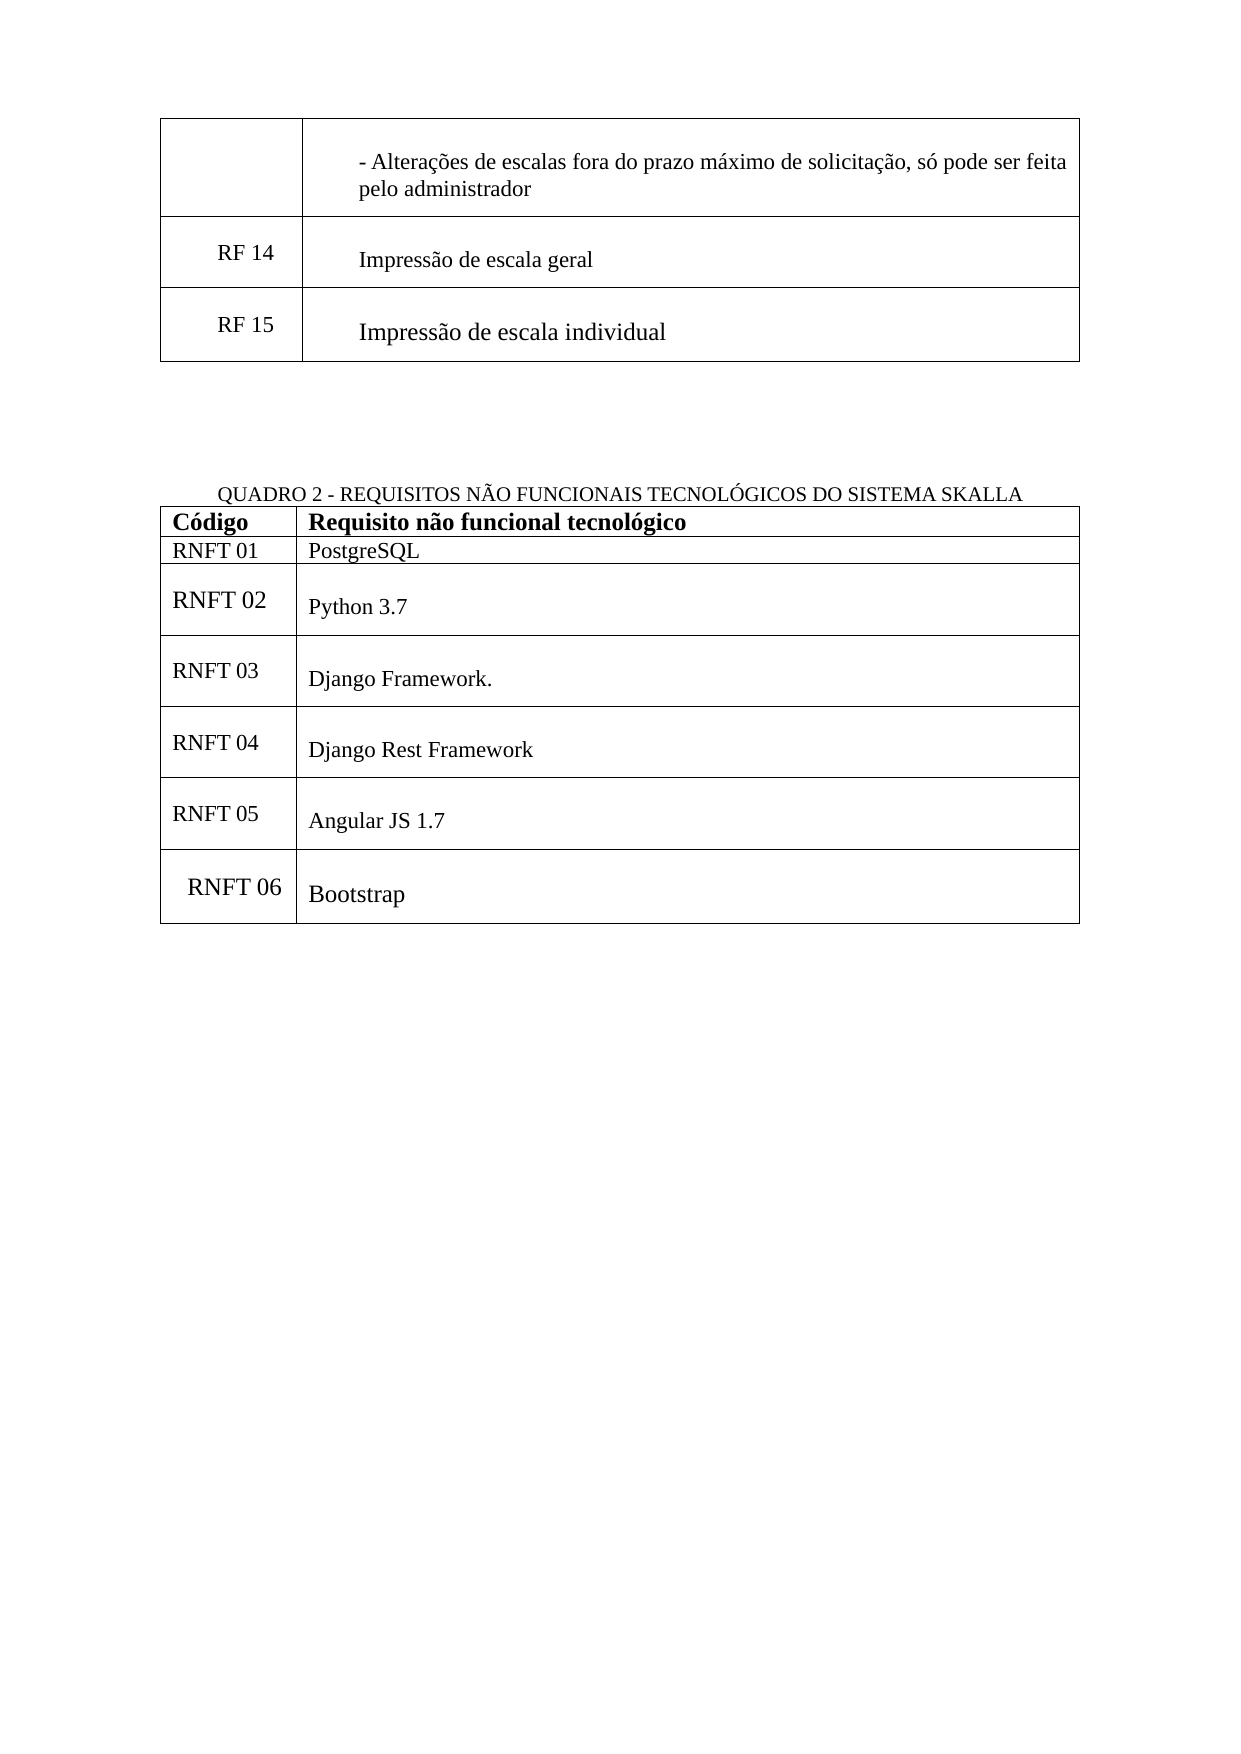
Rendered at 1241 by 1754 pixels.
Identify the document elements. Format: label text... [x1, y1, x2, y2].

table_cell RNFT 04 [161, 707, 296, 777]
table_cell Bootstrap [297, 850, 1079, 922]
table_header Requisito não funcional tecnológico [297, 507, 1079, 536]
table_cell RNFT 01 [161, 537, 296, 563]
table_cell RF 14 [161, 217, 302, 287]
table_cell PostgreSQL [297, 537, 1079, 563]
text Quadro 2 - Requisitos NÃO FUNCIONAIS TECNOLÓGICOS DO Sistema SKALLA [118, 482, 1122, 506]
table_cell - Alterações de escalas fora do prazo máximo de solicitação, só pode ser feita pelo administrador [303, 119, 1079, 216]
table_cell RNFT 03 [161, 636, 296, 706]
table_cell RF 15 [161, 288, 302, 361]
table_cell RNFT 02 [161, 564, 296, 634]
table_cell Django Rest Framework [297, 707, 1079, 777]
table_cell Django Framework. [297, 636, 1079, 706]
table_cell Angular JS 1.7 [297, 778, 1079, 849]
table_cell Impressão de escala individual [303, 288, 1079, 361]
table_cell Python 3.7 [297, 564, 1079, 634]
table_header Código [161, 507, 296, 536]
table_cell [161, 119, 302, 216]
table_cell RNFT 05 [161, 778, 296, 849]
table_cell RNFT 06 [161, 850, 296, 922]
table_cell Impressão de escala geral [303, 217, 1079, 287]
